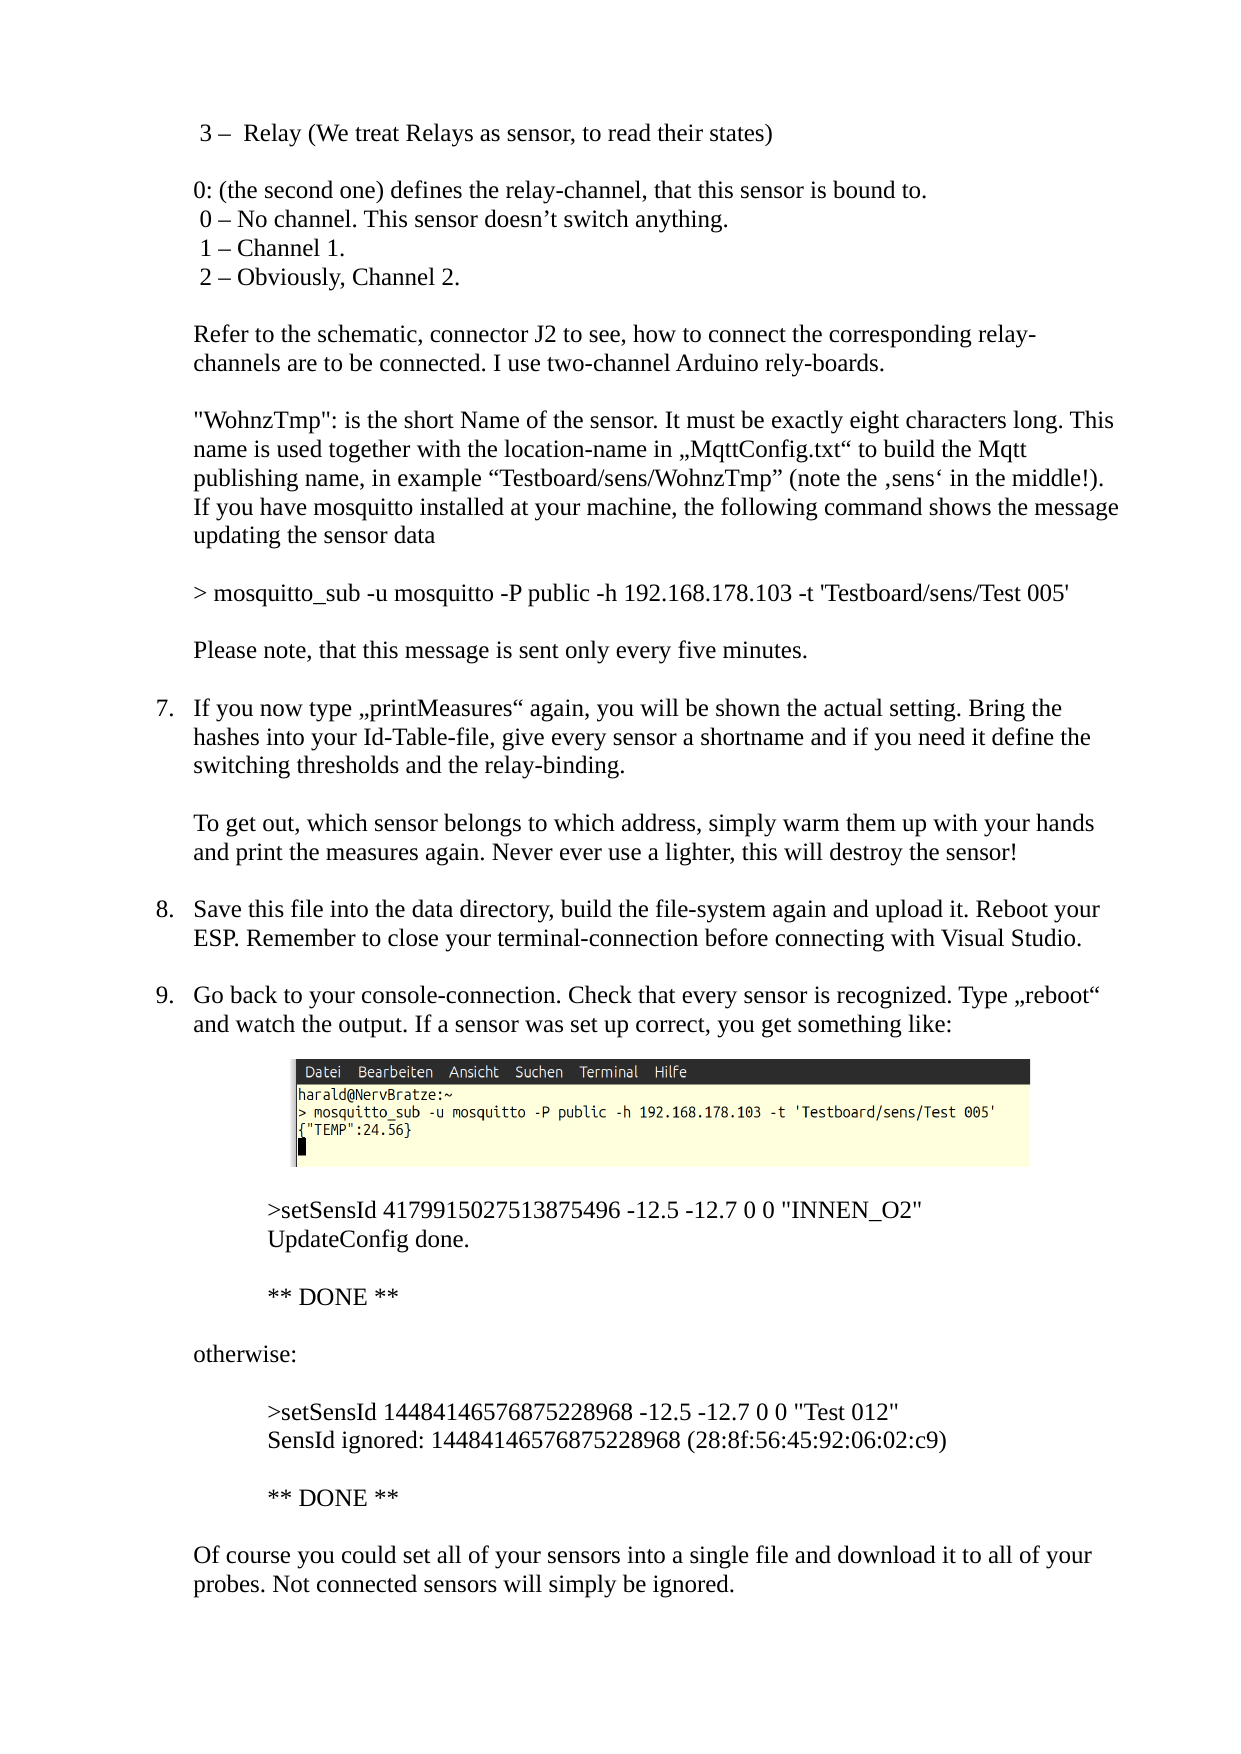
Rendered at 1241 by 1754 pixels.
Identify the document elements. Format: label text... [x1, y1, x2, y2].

list If you now type „printMeasures“ again, you will be shown the actual setting. Bring the hashes into your Id-Table-file, give every sensor a shortname and if you need it define the switching thresholds and the relay-binding. To get out, which sensor belongs to which address, simply warm them up with your hands and print the measures again. Never ever use a lighter, this will destroy the sensor! [156, 693, 1122, 894]
picture [290, 1059, 1030, 1167]
list Save this file into the data directory, build the file-system again and upload it. Reboot your ESP. Remember to close your terminal-connection before connecting with Visual Studio. [156, 894, 1122, 981]
list Of course you could set all of your sensors into a single file and download it to all of your probes. Not connected sensors will simply be ignored. [156, 1540, 1122, 1627]
list Go back to your console-connection. Check that every sensor is recognized. Type „reboot“ and watch the output. If a sensor was set up correct, you get something like: >setSensId 4179915027513875496 -12.5 -12.7 0 0 "INNEN_O2" UpdateConfig done. ** DONE ** otherwise: >setSensId 14484146576875228968 -12.5 -12.7 0 0 "Test 012" SensId ignored: 14484146576875228968 (28:8f:56:45:92:06:02:c9) ** DONE ** [156, 981, 1122, 1540]
list 3 – Relay (We treat Relays as sensor, to read their states) 0: (the second one) defines the relay-channel, that this sensor is bound to. 0 – No channel. This sensor doesn’t switch anything. 1 – Channel 1. 2 – Obviously, Channel 2. Refer to the schematic, connector J2 to see, how to connect the corresponding relay-channels are to be connected. I use two-channel Arduino rely-boards. "WohnzTmp": is the short Name of the sensor. It must be exactly eight characters long. This name is used together with the location-name in „MqttConfig.txt“ to build the Mqtt publishing name, in example “Testboard/sens/WohnzTmp” (note the ‚sens‘ in the middle!). If you have mosquitto installed at your machine, the following command shows the message updating the sensor data > mosquitto_sub -u mosquitto -P public -h 192.168.178.103 -t 'Testboard/sens/Test 005' Please note, that this message is sent only every five minutes. [156, 118, 1122, 693]
